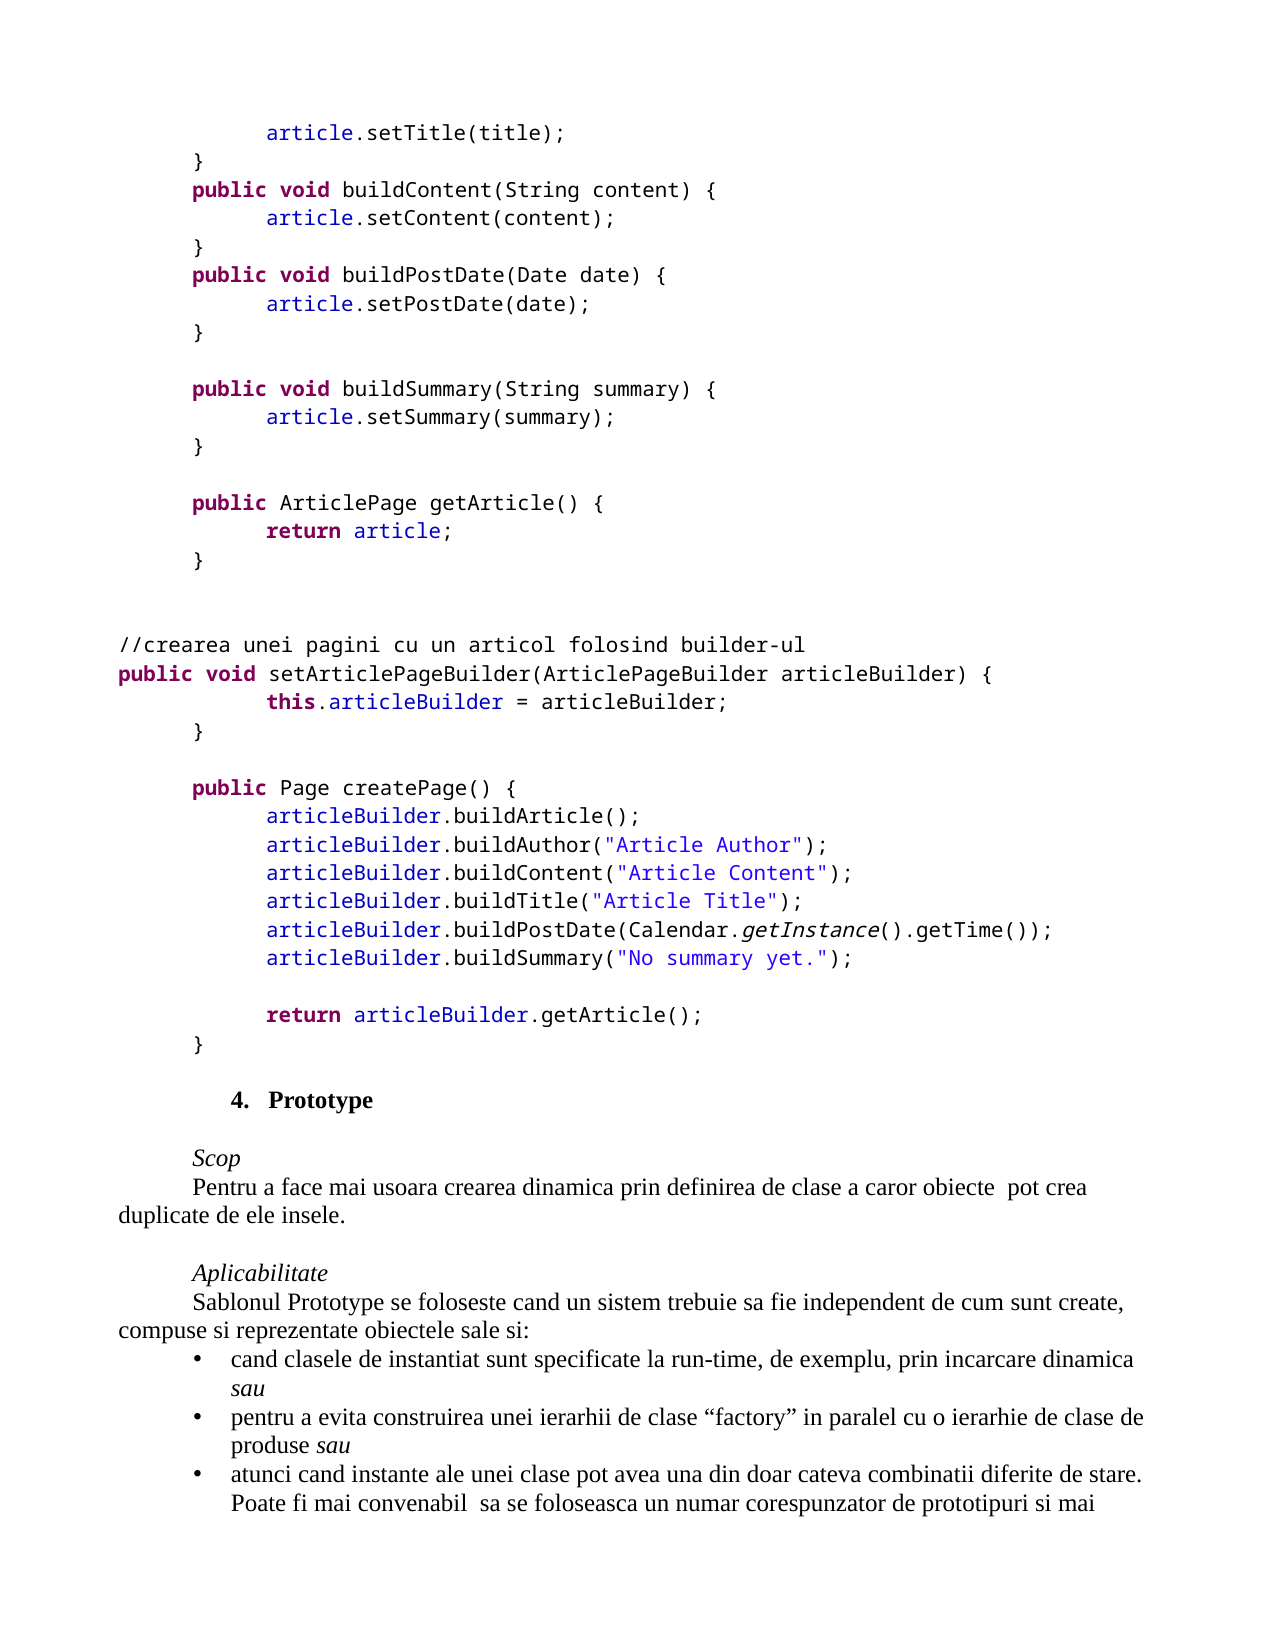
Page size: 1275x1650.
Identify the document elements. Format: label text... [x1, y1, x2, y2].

text } [118, 716, 1157, 744]
text } [118, 1029, 1157, 1057]
text articleBuilder.buildArticle(); [118, 801, 1157, 830]
text articleBuilder.buildAuthor("Article Author"); [118, 830, 1157, 858]
text Pentru a face mai usoara crearea dinamica prin definirea de clase a caror obiecte pot crea duplicate de ele insele. [118, 1172, 1157, 1229]
text return article; [118, 516, 1157, 545]
list cand clasele de instantiat sunt specificate la run-time, de exemplu, prin incarcare dinamica sau [193, 1344, 1157, 1402]
text Aplicabilitate [118, 1258, 1157, 1287]
text this.articleBuilder = articleBuilder; [118, 687, 1157, 716]
text articleBuilder.buildContent("Article Content"); [118, 858, 1157, 887]
text Sablonul Prototype se foloseste cand un sistem trebuie sa fie independent de cum sunt create, compuse si reprezentate obiectele sale si: [118, 1287, 1157, 1344]
text } [118, 545, 1157, 573]
text article.setSummary(summary); [118, 402, 1157, 431]
list pentru a evita construirea unei ierarhii de clase “factory” in paralel cu o ierarhie de clase de produse sau [193, 1402, 1157, 1459]
text public void buildPostDate(Date date) { [118, 260, 1157, 289]
text public void buildSummary(String summary) { [118, 374, 1157, 402]
list atunci cand instante ale unei clase pot avea una din doar cateva combinatii diferite de stare. Poate fi mai convenabil sa se foloseasca un numar corespunzator de prototipuri si mai [193, 1459, 1157, 1517]
text articleBuilder.buildPostDate(Calendar.getInstance().getTime()); [118, 915, 1157, 943]
text //crearea unei pagini cu un articol folosind builder-ul [118, 631, 1157, 659]
text } [118, 431, 1157, 459]
text Scop [118, 1143, 1157, 1172]
text articleBuilder.buildSummary("No summary yet."); [118, 943, 1157, 972]
text article.setTitle(title); [118, 118, 1157, 147]
text public Page createPage() { [118, 773, 1157, 801]
text article.setPostDate(date); [118, 289, 1157, 317]
text article.setContent(content); [118, 203, 1157, 232]
text public ArticlePage getArticle() { [118, 488, 1157, 516]
text return articleBuilder.getArticle(); [118, 1000, 1157, 1029]
text } [118, 147, 1157, 175]
text public void setArticlePageBuilder(ArticlePageBuilder articleBuilder) { [118, 659, 1157, 687]
text } [118, 232, 1157, 260]
text } [118, 317, 1157, 346]
list Prototype [231, 1086, 1157, 1114]
text articleBuilder.buildTitle("Article Title"); [118, 887, 1157, 915]
text public void buildContent(String content) { [118, 175, 1157, 203]
